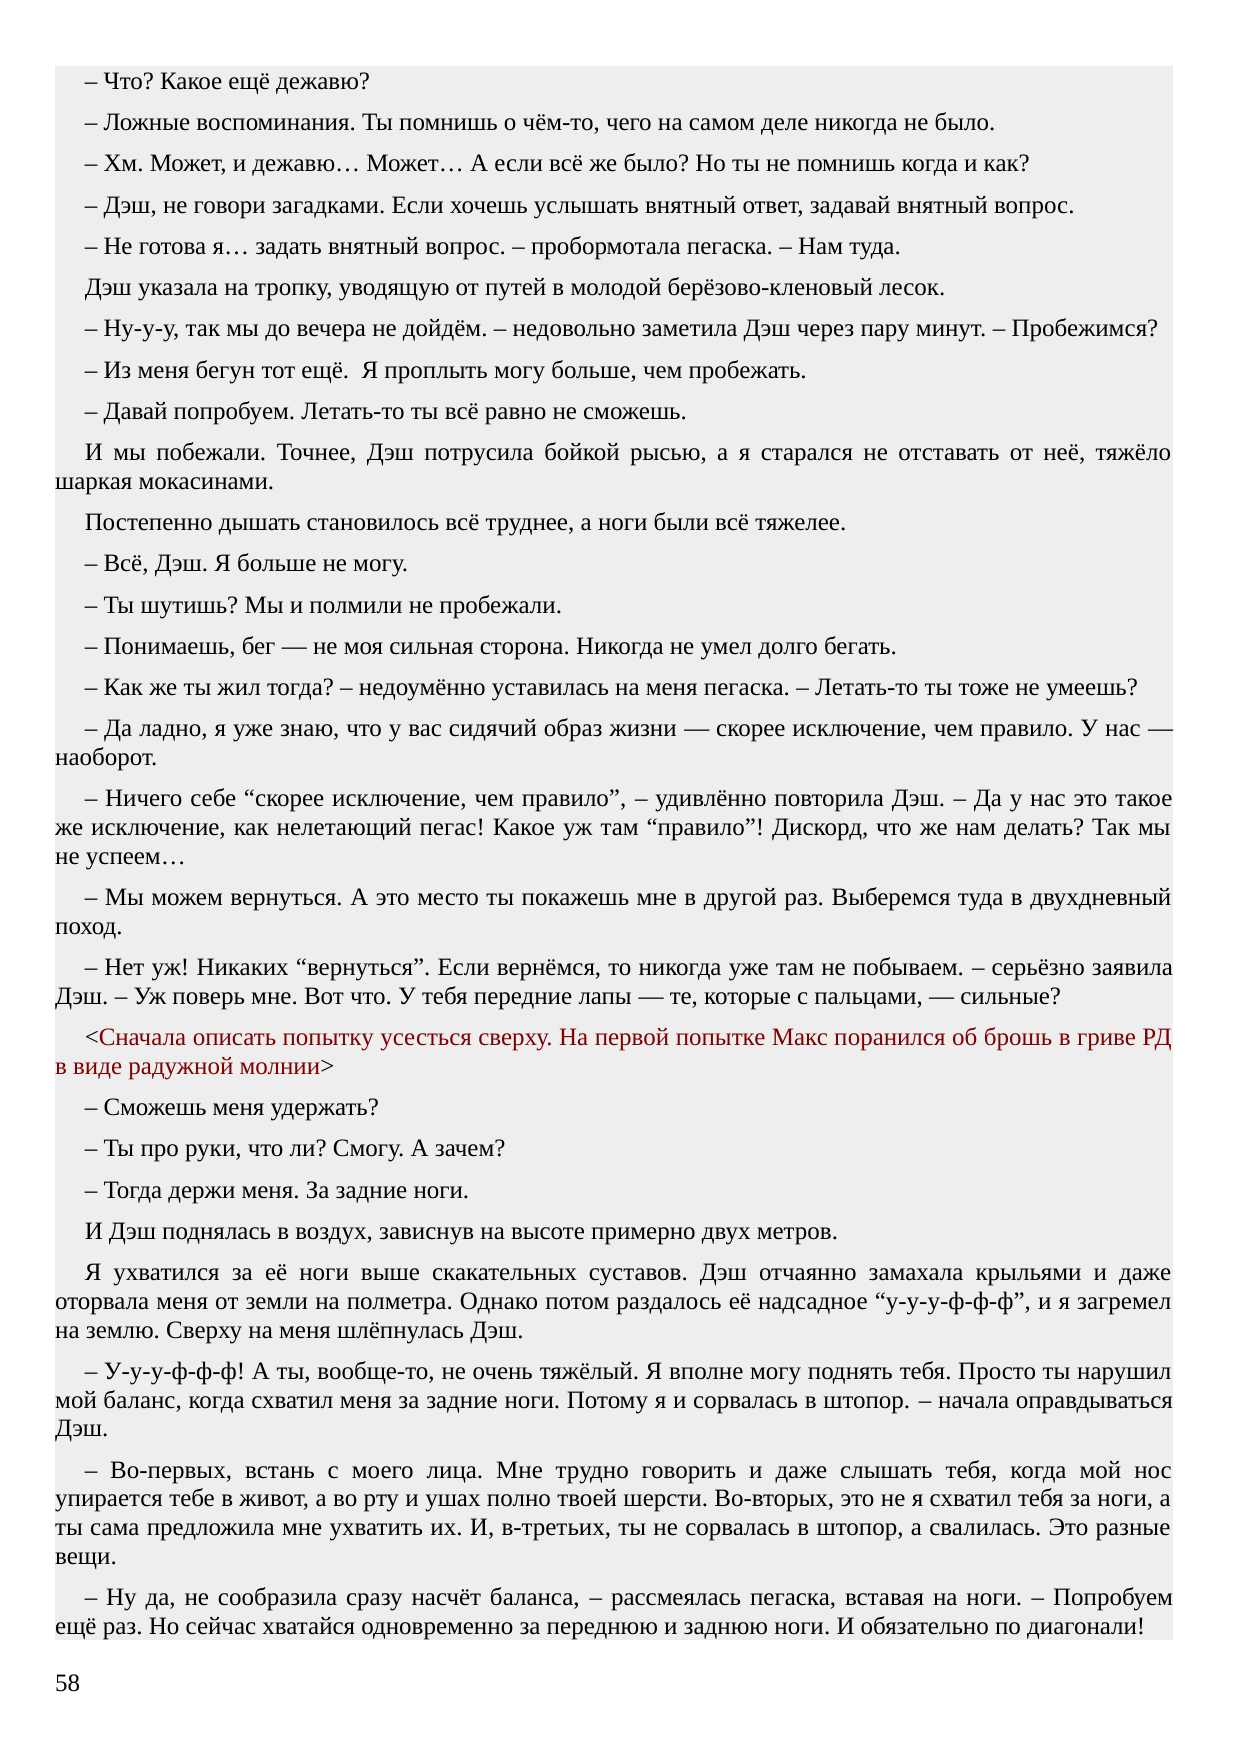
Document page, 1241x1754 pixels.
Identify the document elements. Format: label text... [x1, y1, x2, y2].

text – У-у-у-ф-ф-ф! А ты, вообще-то, не очень тяжёлый. Я вполне могу поднять тебя. Просто ты нарушил мой баланс, когда схватил меня за задние ноги. Потому я и сорвалась в штопор. – начала оправдываться Дэш. [55, 1356, 1173, 1442]
text Постепенно дышать становилось всё труднее, а ноги были всё тяжелее. [55, 507, 1173, 536]
text – Всё, Дэш. Я больше не могу. [55, 548, 1173, 577]
text – Ты про руки, что ли? Смогу. А зачем? [55, 1133, 1173, 1162]
text – Давай попробуем. Летать-то ты всё равно не сможешь. [55, 396, 1173, 425]
text – Понимаешь, бег — не моя сильная сторона. Никогда не умел долго бегать. [55, 631, 1173, 660]
text Я ухватился за её ноги выше скакательных суставов. Дэш отчаянно замахала крыльями и даже оторвала меня от земли на полметра. Однако потом раздалось её надсадное “у-у-у-ф-ф-ф”, и я загремел на землю. Сверху на меня шлёпнулась Дэш. [55, 1257, 1173, 1343]
text – Мы можем вернуться. А это место ты покажешь мне в другой раз. Выберемся туда в двухдневный поход. [55, 882, 1173, 940]
text – Да ладно, я уже знаю, что у вас сидячий образ жизни — скорее исключение, чем правило. У нас — наоборот. [55, 713, 1173, 771]
text – Тогда держи меня. За задние ноги. [55, 1175, 1173, 1203]
text – Нет уж! Никаких “вернуться”. Если вернёмся, то никогда уже там не побываем. – серьёзно заявила Дэш. – Уж поверь мне. Вот что. У тебя передние лапы — те, которые с пальцами, — сильные? [55, 952, 1173, 1010]
text – Ложные воспоминания. Ты помнишь о чём-то, чего на самом деле никогда не было. [55, 107, 1173, 136]
text – Дэш, не говори загадками. Если хочешь услышать внятный ответ, задавай внятный вопрос. [55, 190, 1173, 218]
text – Ну-у-у, так мы до вечера не дойдём. – недовольно заметила Дэш через пару минут. – Пробежимся? [55, 313, 1173, 342]
text <Cначала описать попытку усесться сверху. На первой попытке Макс поранился об брошь в гриве РД в виде радужной молнии> [55, 1022, 1173, 1080]
text – Что? Какое ещё дежавю? [55, 66, 1173, 95]
text – Из меня бегун тот ещё. Я проплыть могу больше, чем пробежать. [55, 355, 1173, 383]
text – Ну да, не сообразила сразу насчёт баланса, – рассмеялась пегаска, вставая на ноги. – Попробуем ещё раз. Но сейчас хватайся одновременно за переднюю и заднюю ноги. И обязательно по диагонали! [55, 1582, 1173, 1640]
text – Ты шутишь? Мы и полмили не пробежали. [55, 590, 1173, 618]
text – Не готова я… задать внятный вопрос. – пробормотала пегаска. – Нам туда. [55, 231, 1173, 260]
text – Во-первых, встань с моего лица. Мне трудно говорить и даже слышать тебя, когда мой нос упирается тебе в живот, а во рту и ушах полно твоей шерсти. Во-вторых, это не я схватил тебя за ноги, а ты сама предложила мне ухватить их. И, в-третьих, ты не сорвалась в штопор, а свалилась. Это разные вещи. [55, 1455, 1173, 1570]
text – Как же ты жил тогда? – недоумённо уставилась на меня пегаска. – Летать-то ты тоже не умеешь? [55, 672, 1173, 701]
text Дэш указала на тропку, уводящую от путей в молодой берёзово-кленовый лесок. [55, 272, 1173, 301]
text – Хм. Может, и дежавю… Может… А если всё же было? Но ты не помнишь когда и как? [55, 148, 1173, 177]
text И Дэш поднялась в воздух, зависнув на высоте примерно двух метров. [55, 1216, 1173, 1245]
text – Ничего себе “скорее исключение, чем правило”, – удивлённо повторила Дэш. – Да у нас это такое же исключение, как нелетающий пегас! Какое уж там “правило”! Дискорд, что же нам делать? Так мы не успеем… [55, 783, 1173, 870]
text И мы побежали. Точнее, Дэш потрусила бойкой рысью, а я старался не отставать от неё, тяжёло шаркая мокасинами. [55, 437, 1173, 495]
text – Сможешь меня удержать? [55, 1092, 1173, 1121]
